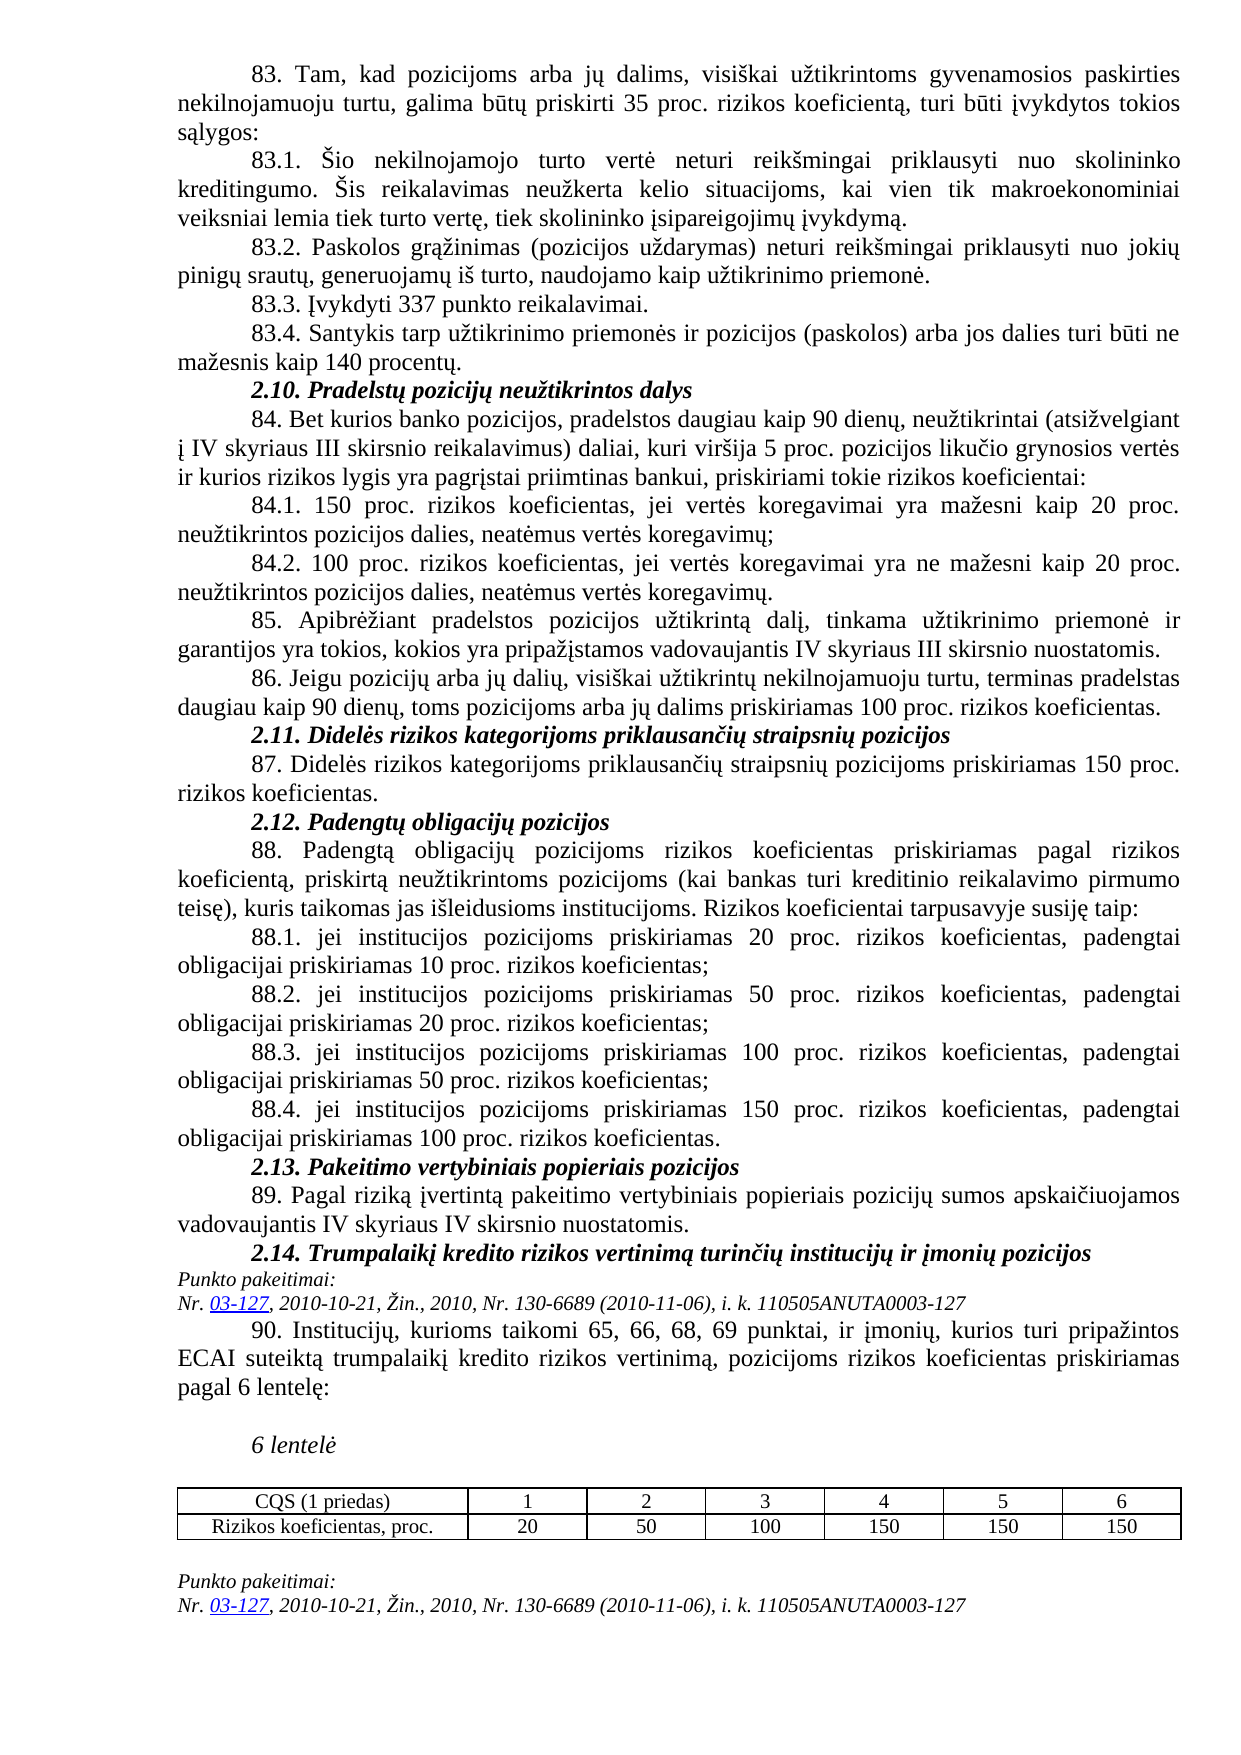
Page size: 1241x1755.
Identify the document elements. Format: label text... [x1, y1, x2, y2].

text 84.2. 100 proc. rizikos koeficientas, jei vertės koregavimai yra ne mažesni kaip 20 proc. neužtikrintos pozicijos dalies, neatėmus vertės koregavimų. [177, 548, 1181, 605]
table_cell 100 [706, 1515, 824, 1538]
text 85. Apibrėžiant pradelstos pozicijos užtikrintą dalį, tinkama užtikrinimo priemonė ir garantijos yra tokios, kokios yra pripažįstamos vadovaujantis IV skyriaus III skirsnio nuostatomis. [177, 605, 1181, 663]
text 86. Jeigu pozicijų arba jų dalių, visiškai užtikrintų nekilnojamuoju turtu, terminas pradelstas daugiau kaip 90 dienų, toms pozicijoms arba jų dalims priskiriamas 100 proc. rizikos koeficientas. [177, 663, 1181, 720]
text Nr. 03-127, 2010-10-21, Žin., 2010, Nr. 130-6689 (2010-11-06), i. k. 110505ANUTA0003-127 [177, 1291, 1181, 1315]
text 83.4. Santykis tarp užtikrinimo priemonės ir pozicijos (paskolos) arba jos dalies turi būti ne mažesnis kaip 140 procentų. [177, 318, 1181, 375]
text 88.3. jei institucijos pozicijoms priskiriamas 100 proc. rizikos koeficientas, padengtai obligacijai priskiriamas 50 proc. rizikos koeficientas; [177, 1037, 1181, 1094]
table_header CQS (1 priedas) [178, 1489, 467, 1513]
text 2.10. Pradelstų pozicijų neužtikrintos dalys [177, 375, 1181, 404]
table_cell 150 [944, 1515, 1062, 1538]
text 89. Pagal riziką įvertintą pakeitimo vertybiniais popieriais pozicijų sumos apskaičiuojamos vadovaujantis IV skyriaus IV skirsnio nuostatomis. [177, 1180, 1181, 1238]
text 6 lentelė [177, 1430, 1181, 1458]
text 83.3. Įvykdyti 337 punkto reikalavimai. [177, 289, 1181, 318]
text 2.14. Trumpalaikį kredito rizikos vertinimą turinčių institucijų ir įmonių pozicijos [177, 1238, 1181, 1267]
table_header 2 [588, 1489, 705, 1513]
text 84.1. 150 proc. rizikos koeficientas, jei vertės koregavimai yra mažesni kaip 20 proc. neužtikrintos pozicijos dalies, neatėmus vertės koregavimų; [177, 490, 1181, 548]
table_cell 50 [588, 1515, 705, 1538]
text 2.12. Padengtų obligacijų pozicijos [177, 807, 1181, 835]
text 88. Padengtą obligacijų pozicijoms rizikos koeficientas priskiriamas pagal rizikos koeficientą, priskirtą neužtikrintoms pozicijoms (kai bankas turi kreditinio reikalavimo pirmumo teisę), kuris taikomas jas išleidusioms institucijoms. Rizikos koeficientai tarpusavyje susiję taip: [177, 835, 1181, 922]
text Punkto pakeitimai: [177, 1267, 1181, 1291]
text 2.11. Didelės rizikos kategorijoms priklausančių straipsnių pozicijos [177, 720, 1181, 749]
table_header 4 [825, 1489, 943, 1513]
text 88.1. jei institucijos pozicijoms priskiriamas 20 proc. rizikos koeficientas, padengtai obligacijai priskiriamas 10 proc. rizikos koeficientas; [177, 922, 1181, 979]
table_cell Rizikos koeficientas, proc. [178, 1515, 467, 1538]
text 90. Institucijų, kurioms taikomi 65, 66, 68, 69 punktai, ir įmonių, kurios turi pripažintos ECAI suteiktą trumpalaikį kredito rizikos vertinimą, pozicijoms rizikos koeficientas priskiriamas pagal 6 lentelę: [177, 1315, 1181, 1401]
table_header 6 [1063, 1489, 1180, 1513]
table_header 3 [706, 1489, 824, 1513]
text 88.4. jei institucijos pozicijoms priskiriamas 150 proc. rizikos koeficientas, padengtai obligacijai priskiriamas 100 proc. rizikos koeficientas. [177, 1094, 1181, 1152]
table_cell 20 [469, 1515, 586, 1538]
table_cell 150 [1063, 1515, 1180, 1538]
text Nr. 03-127, 2010-10-21, Žin., 2010, Nr. 130-6689 (2010-11-06), i. k. 110505ANUTA0003-127 [177, 1593, 1181, 1617]
table_header 5 [944, 1489, 1062, 1513]
text 83. Tam, kad pozicijoms arba jų dalims, visiškai užtikrintoms gyvenamosios paskirties nekilnojamuoju turtu, galima būtų priskirti 35 proc. rizikos koeficientą, turi būti įvykdytos tokios sąlygos: [177, 59, 1181, 145]
table_cell 150 [825, 1515, 943, 1538]
text 88.2. jei institucijos pozicijoms priskiriamas 50 proc. rizikos koeficientas, padengtai obligacijai priskiriamas 20 proc. rizikos koeficientas; [177, 979, 1181, 1037]
text 84. Bet kurios banko pozicijos, pradelstos daugiau kaip 90 dienų, neužtikrintai (atsižvelgiant į IV skyriaus III skirsnio reikalavimus) daliai, kuri viršija 5 proc. pozicijos likučio grynosios vertės ir kurios rizikos lygis yra pagrįstai priimtinas bankui, priskiriami tokie rizikos koeficientai: [177, 404, 1181, 490]
text 2.13. Pakeitimo vertybiniais popieriais pozicijos [177, 1152, 1181, 1180]
table_header 1 [469, 1489, 586, 1513]
text 83.2. Paskolos grąžinimas (pozicijos uždarymas) neturi reikšmingai priklausyti nuo jokių pinigų srautų, generuojamų iš turto, naudojamo kaip užtikrinimo priemonė. [177, 232, 1181, 289]
text 87. Didelės rizikos kategorijoms priklausančių straipsnių pozicijoms priskiriamas 150 proc. rizikos koeficientas. [177, 749, 1181, 807]
text 83.1. Šio nekilnojamojo turto vertė neturi reikšmingai priklausyti nuo skolininko kreditingumo. Šis reikalavimas neužkerta kelio situacijoms, kai vien tik makroekonominiai veiksniai lemia tiek turto vertę, tiek skolininko įsipareigojimų įvykdymą. [177, 145, 1181, 232]
text Punkto pakeitimai: [177, 1569, 1181, 1593]
